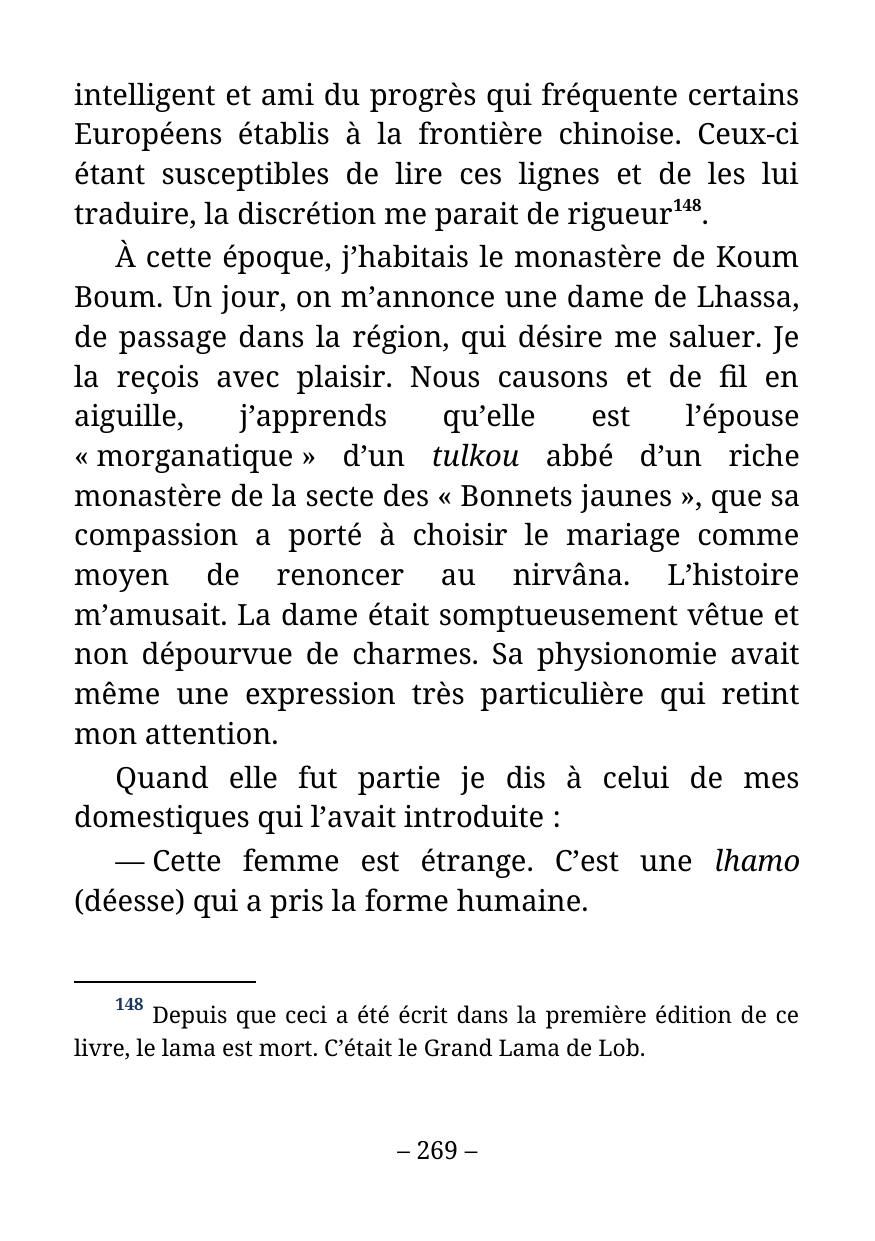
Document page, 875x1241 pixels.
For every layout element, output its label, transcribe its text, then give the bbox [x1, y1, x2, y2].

text À cette époque, j’habitais le monastère de Koum Boum. Un jour, on m’annonce une dame de Lhassa, de passage dans la région, qui désire me saluer. Je la reçois avec plaisir. Nous causons et de fil en aiguille, j’apprends qu’elle est l’épouse « morganatique » d’un tulkou abbé d’un riche monastère de la secte des « Bonnets jaunes », que sa compassion a porté à choisir le mariage comme moyen de renoncer au nirvâna. L’histoire m’amusait. La dame était somptueusement vêtue et non dépourvue de charmes. Sa physionomie avait même une expression très particulière qui retint mon attention. [74, 237, 800, 753]
text Depuis que ceci a été écrit dans la première édition de ce livre, le lama est mort. C’était le Grand Lama de Lob. [74, 992, 800, 1063]
text Quand elle fut partie je dis à celui de mes domestiques qui l’avait introduite : [74, 757, 800, 836]
text — Cette femme est étrange. C’est une lhamo (déesse) qui a pris la forme humaine. [74, 840, 800, 920]
text intelligent et ami du progrès qui fréquente certains Européens établis à la frontière chinoise. Ceux-ci étant susceptibles de lire ces lignes et de les lui traduire, la discrétion me parait de rigueur. [74, 74, 800, 233]
